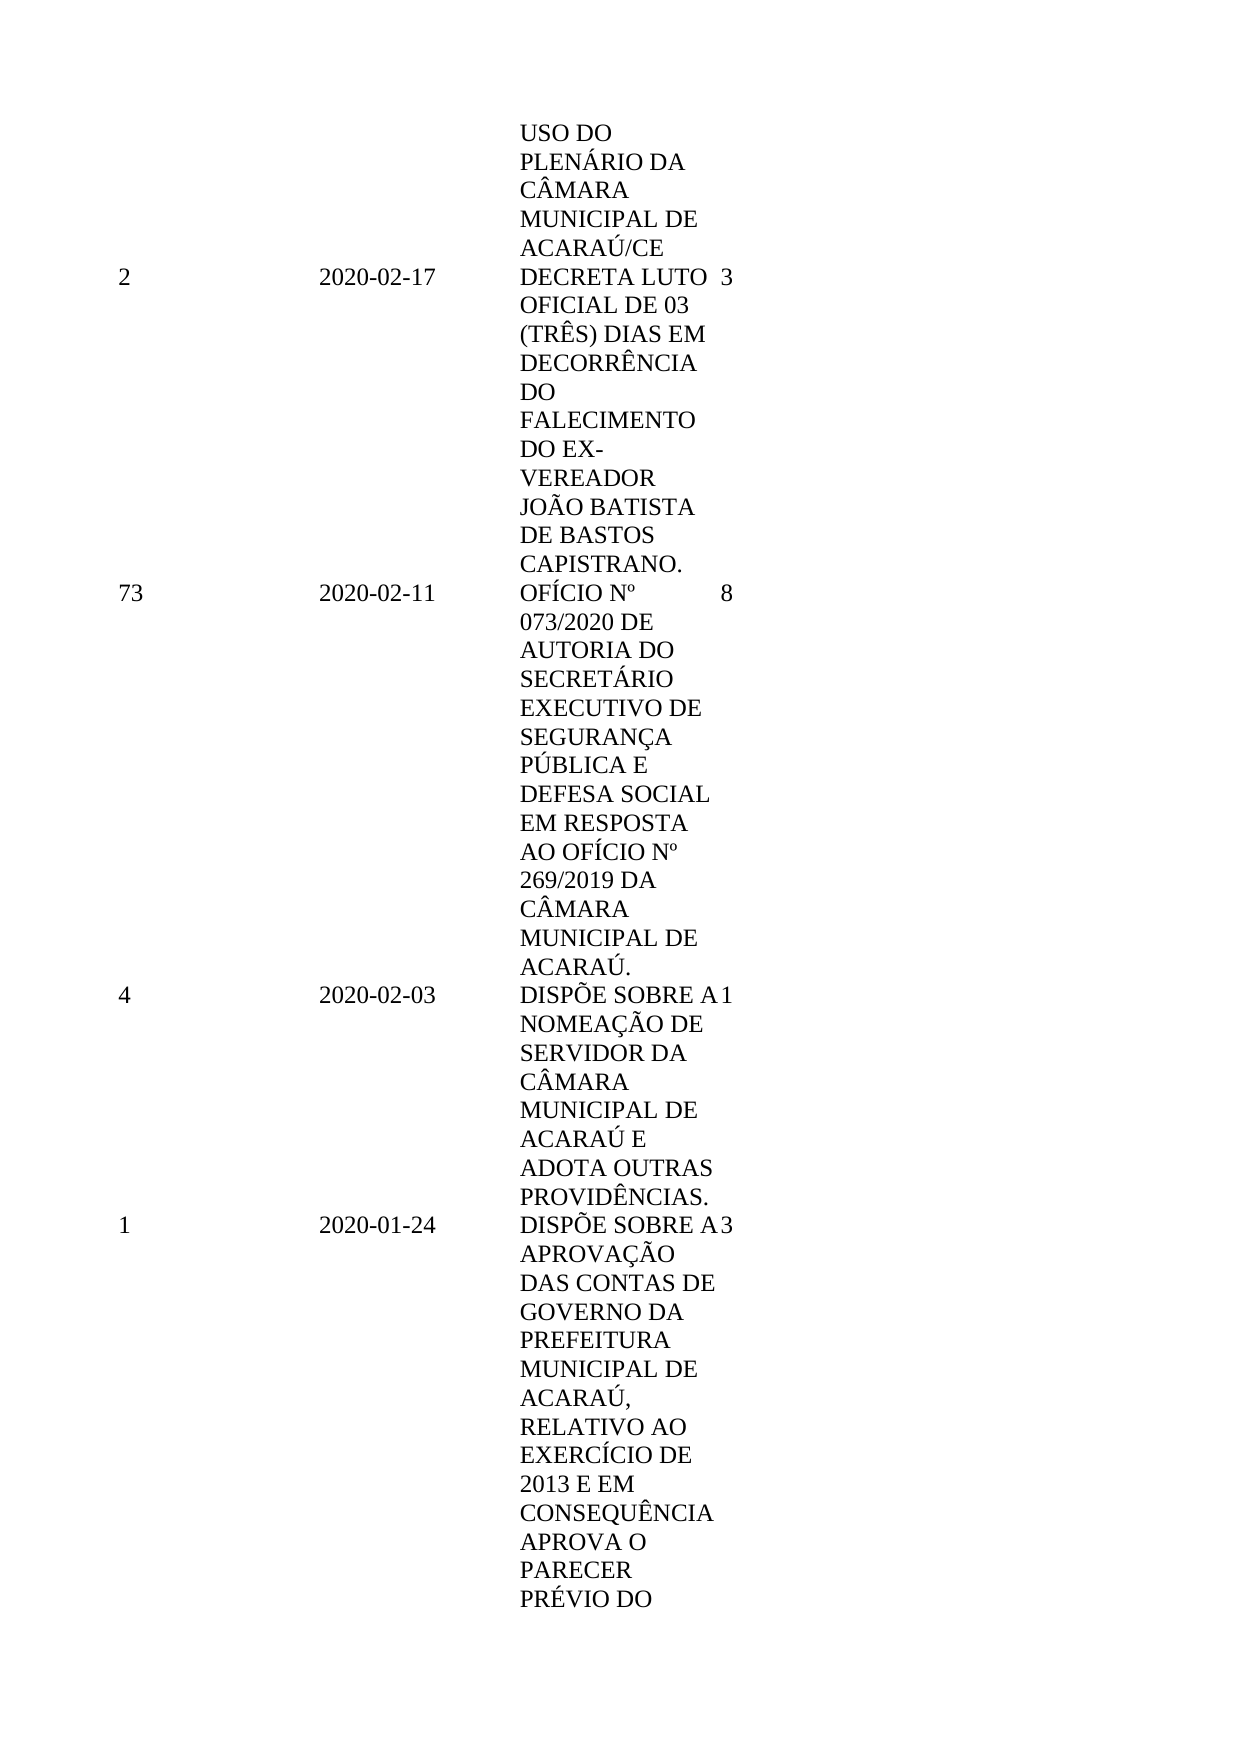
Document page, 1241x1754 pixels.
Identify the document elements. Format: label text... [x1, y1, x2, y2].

table_cell [720, 118, 921, 262]
table_cell [921, 1211, 1122, 1613]
table_cell USO DO PLENÁRIO DA CÂMARA MUNICIPAL DE ACARAÚ/CE [520, 118, 720, 262]
table_cell 1 [118, 1211, 319, 1613]
table_cell 2020-02-17 [319, 262, 519, 578]
table_cell DECRETA LUTO OFICIAL DE 03 (TRÊS) DIAS EM DECORRÊNCIA DO FALECIMENTO DO EX-VEREADOR JOÃO BATISTA DE BASTOS CAPISTRANO. [520, 262, 720, 578]
table_cell DISPÕE SOBRE A NOMEAÇÃO DE SERVIDOR DA CÂMARA MUNICIPAL DE ACARAÚ E ADOTA OUTRAS PROVIDÊNCIAS. [520, 981, 720, 1211]
table_cell [319, 118, 519, 262]
table_cell 2020-02-03 [319, 981, 519, 1211]
table_cell 3 [720, 1211, 921, 1613]
table_cell 4 [118, 981, 319, 1211]
table_cell 3 [720, 262, 921, 578]
table_cell DISPÕE SOBRE A APROVAÇÃO DAS CONTAS DE GOVERNO DA PREFEITURA MUNICIPAL DE ACARAÚ, RELATIVO AO EXERCÍCIO DE 2013 E EM CONSEQUÊNCIA APROVA O PARECER PRÉVIO DO [520, 1211, 720, 1613]
table_cell [921, 578, 1122, 981]
table_cell [921, 981, 1122, 1211]
table_cell OFÍCIO Nº 073/2020 DE AUTORIA DO SECRETÁRIO EXECUTIVO DE SEGURANÇA PÚBLICA E DEFESA SOCIAL EM RESPOSTA AO OFÍCIO Nº 269/2019 DA CÂMARA MUNICIPAL DE ACARAÚ. [520, 578, 720, 981]
table_cell 1 [720, 981, 921, 1211]
table_cell 73 [118, 578, 319, 981]
table_cell [118, 118, 319, 262]
table_cell 2 [118, 262, 319, 578]
table_cell 2020-02-11 [319, 578, 519, 981]
table_cell [921, 262, 1122, 578]
table_cell 2020-01-24 [319, 1211, 519, 1613]
table_cell [921, 118, 1122, 262]
table_cell 8 [720, 578, 921, 981]
